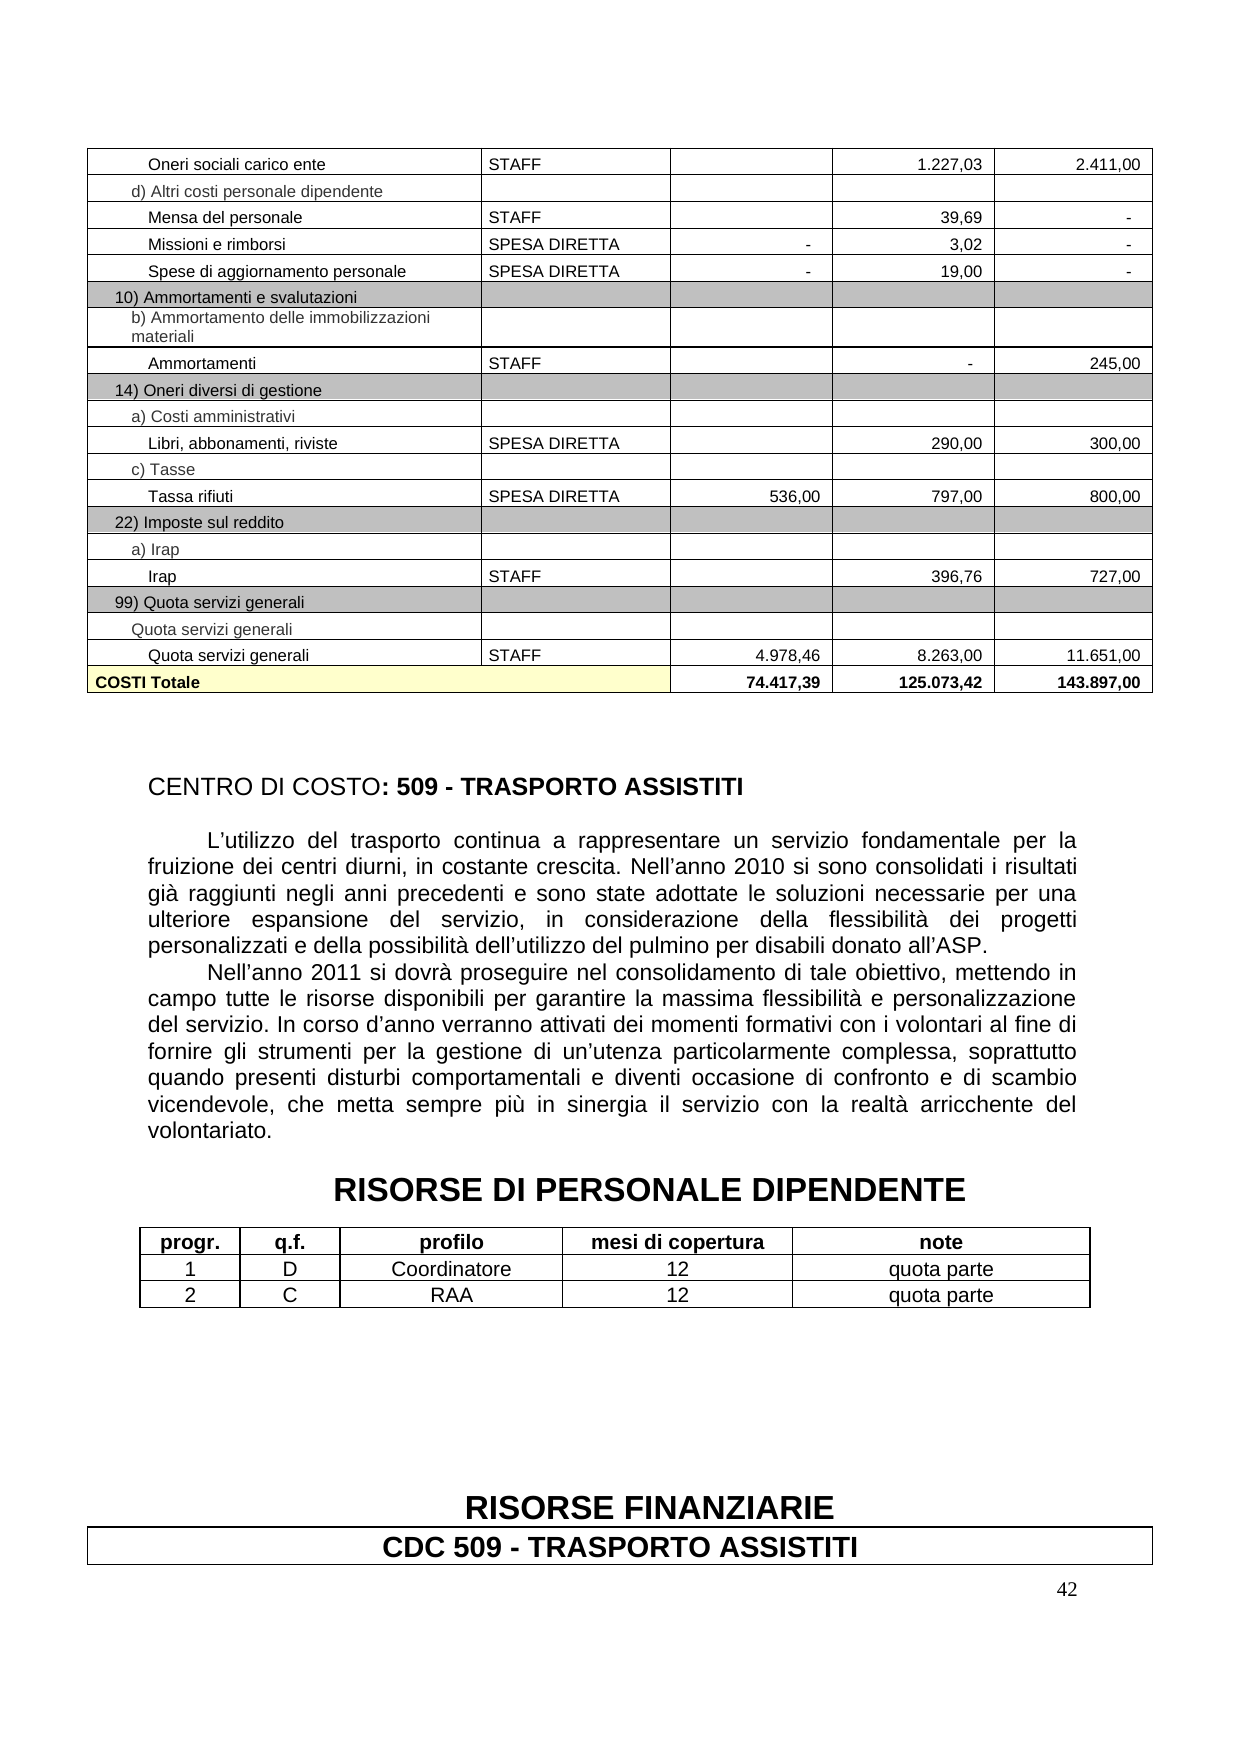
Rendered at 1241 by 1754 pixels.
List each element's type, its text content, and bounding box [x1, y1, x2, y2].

table_cell [88, 282, 107, 307]
table_cell [482, 374, 670, 399]
table_cell [88, 480, 107, 506]
table_cell [833, 507, 994, 532]
table_cell [671, 401, 832, 426]
table_cell 14) Oneri diversi di gestione [107, 374, 481, 399]
table_header q.f. [241, 1228, 339, 1254]
table_cell Ammortamenti [141, 348, 481, 373]
table_cell [833, 613, 994, 639]
text RISORSE FINANZIARIE [148, 1488, 1152, 1526]
table_cell [671, 613, 832, 639]
table_cell [124, 149, 141, 174]
table_cell - [995, 229, 1152, 254]
table_cell [107, 613, 124, 639]
table_cell Quota servizi generali [124, 613, 481, 639]
table_cell [482, 534, 670, 559]
table_cell SPESA DIRETTA [482, 427, 670, 453]
table_cell Irap [141, 560, 481, 586]
table_cell Coordinatore [341, 1255, 562, 1280]
table_cell [833, 374, 994, 399]
table_cell [124, 229, 141, 254]
table_cell C [241, 1281, 339, 1307]
table_cell [107, 534, 124, 559]
table_cell 300,00 [995, 427, 1152, 453]
text RISORSE DI PERSONALE DIPENDENTE [148, 1169, 1152, 1208]
table_cell [995, 454, 1152, 479]
table_cell [671, 507, 832, 532]
table_cell [995, 534, 1152, 559]
table_header progr. [141, 1228, 239, 1254]
table_cell [995, 282, 1152, 307]
table_cell [107, 560, 124, 586]
table_cell [482, 507, 670, 532]
table_cell 536,00 [671, 480, 832, 506]
table_cell [671, 534, 832, 559]
table_cell [671, 454, 832, 479]
table_cell [482, 587, 670, 612]
table_cell [88, 374, 107, 399]
table_cell [88, 202, 107, 227]
table_cell [88, 560, 107, 586]
table_cell [671, 560, 832, 586]
table_header mesi di copertura [563, 1228, 792, 1254]
table_cell [671, 348, 832, 373]
table_cell Libri, abbonamenti, riviste [141, 427, 481, 453]
table_cell [88, 175, 107, 201]
table_cell STAFF [482, 560, 670, 586]
table_cell [482, 282, 670, 307]
text Nell’anno 2011 si dovrà proseguire nel consolidamento di tale obiettivo, mettendo in campo tutte le risorse disponibili per garantire la massima flessibilità e personalizzazione del servizio. In corso d’anno verranno attivati dei momenti formativi con i volontari al fine di fornire gli strumenti per la gestione di un’utenza particolarmente complessa, soprattutto quando presenti disturbi comportamentali e diventi occasione di confronto e di scambio vicendevole, che metta sempre più in sinergia il servizio con la realtà arricchente del volontariato. [148, 959, 1078, 1143]
table_cell [482, 401, 670, 426]
table_cell [107, 427, 124, 453]
table_cell [88, 613, 107, 639]
table_cell 800,00 [995, 480, 1152, 506]
table_cell 19,00 [833, 255, 994, 281]
table_cell [482, 613, 670, 639]
table_cell b) Ammortamento delle immobilizzazioni materiali [124, 308, 481, 346]
table_cell 22) Imposte sul reddito [107, 507, 481, 532]
table_cell STAFF [482, 202, 670, 227]
table_cell 12 [563, 1281, 792, 1307]
table_cell [671, 175, 832, 201]
table_cell [833, 454, 994, 479]
table_cell 2 [141, 1281, 239, 1307]
table_cell - [833, 348, 994, 373]
table_cell 2.411,00 [995, 149, 1152, 174]
table_cell [995, 374, 1152, 399]
table_cell [88, 255, 107, 281]
table_cell 125.073,42 [833, 666, 994, 692]
table_cell 4.978,46 [671, 640, 832, 665]
table_cell 727,00 [995, 560, 1152, 586]
table_cell [107, 175, 124, 201]
table_cell [671, 587, 832, 612]
table_cell SPESA DIRETTA [482, 255, 670, 281]
table_cell [107, 454, 124, 479]
table_cell [995, 587, 1152, 612]
table_cell [671, 374, 832, 399]
table_cell [124, 560, 141, 586]
table_cell a) Costi amministrativi [124, 401, 481, 426]
table_cell Missioni e rimborsi [141, 229, 481, 254]
table_cell 1 [141, 1255, 239, 1280]
table_cell SPESA DIRETTA [482, 480, 670, 506]
table_cell STAFF [482, 640, 670, 665]
table_cell [833, 175, 994, 201]
table_cell [107, 202, 124, 227]
table_cell - [671, 255, 832, 281]
table_cell [88, 507, 107, 532]
table_cell 143.897,00 [995, 666, 1152, 692]
table_cell 797,00 [833, 480, 994, 506]
table_cell [88, 401, 107, 426]
table_header profilo [341, 1228, 562, 1254]
table_cell [107, 229, 124, 254]
table_cell [107, 149, 124, 174]
table_cell [671, 427, 832, 453]
table_cell Quota servizi generali [141, 640, 481, 665]
table_cell a) Irap [124, 534, 481, 559]
table_cell [124, 427, 141, 453]
table_cell [482, 175, 670, 201]
table_cell [833, 282, 994, 307]
table_cell Oneri sociali carico ente [141, 149, 481, 174]
table_cell [995, 507, 1152, 532]
table_cell SPESA DIRETTA [482, 229, 670, 254]
table_cell [833, 308, 994, 346]
table_cell - [671, 229, 832, 254]
table_cell [833, 401, 994, 426]
table_cell [995, 308, 1152, 346]
table_cell [88, 454, 107, 479]
table_cell STAFF [482, 348, 670, 373]
table_cell quota parte [793, 1255, 1089, 1280]
table_cell 39,69 [833, 202, 994, 227]
table_cell [482, 308, 670, 346]
table_cell [88, 427, 107, 453]
table_cell RAA [341, 1281, 562, 1307]
table_cell [88, 587, 107, 612]
table_cell [88, 149, 107, 174]
table_cell [995, 401, 1152, 426]
table_cell [995, 175, 1152, 201]
table_cell [124, 348, 141, 373]
table_cell [833, 534, 994, 559]
table_cell [107, 480, 124, 506]
table_cell Tassa rifiuti [141, 480, 481, 506]
table_cell 11.651,00 [995, 640, 1152, 665]
table_cell [671, 202, 832, 227]
table_cell STAFF [482, 149, 670, 174]
table_cell 245,00 [995, 348, 1152, 373]
table_cell 74.417,39 [671, 666, 832, 692]
table_cell [88, 348, 107, 373]
table_cell c) Tasse [124, 454, 481, 479]
table_cell [124, 480, 141, 506]
table_cell [995, 613, 1152, 639]
table_cell 290,00 [833, 427, 994, 453]
table_cell Spese di aggiornamento personale [141, 255, 481, 281]
table_cell quota parte [793, 1281, 1089, 1307]
table_cell Mensa del personale [141, 202, 481, 227]
table_cell 99) Quota servizi generali [107, 587, 481, 612]
table_cell [671, 308, 832, 346]
table_cell [124, 202, 141, 227]
table_cell - [995, 202, 1152, 227]
table_cell [482, 454, 670, 479]
table_cell COSTI Totale [88, 666, 481, 692]
table_cell [107, 348, 124, 373]
text CENTRO DI COSTO: 509 - TRASPORTO ASSISTITI [148, 772, 1078, 801]
table_cell [671, 282, 832, 307]
table_cell - [995, 255, 1152, 281]
table_cell 10) Ammortamenti e svalutazioni [107, 282, 481, 307]
table_cell [481, 666, 670, 692]
table_cell 396,76 [833, 560, 994, 586]
table_cell [124, 640, 141, 665]
table_cell [107, 255, 124, 281]
table_cell [124, 255, 141, 281]
table_cell d) Altri costi personale dipendente [124, 175, 481, 201]
table_header CDC 509 - TRASPORTO ASSISTITI [88, 1528, 1152, 1564]
table_cell [107, 308, 124, 346]
table_cell 12 [563, 1255, 792, 1280]
table_cell 8.263,00 [833, 640, 994, 665]
table_cell [88, 229, 107, 254]
table_cell [833, 587, 994, 612]
text L’utilizzo del trasporto continua a rappresentare un servizio fondamentale per la fruizione dei centri diurni, in costante crescita. Nell’anno 2010 si sono consolidati i risultati già raggiunti negli anni precedenti e sono state adottate le soluzioni necessarie per una ulteriore espansione del servizio, in considerazione della flessibilità dei progetti personalizzati e della possibilità dell’utilizzo del pulmino per disabili donato all’ASP. [148, 827, 1078, 959]
table_cell [88, 308, 107, 346]
table_cell D [241, 1255, 339, 1280]
table_header note [793, 1228, 1089, 1254]
table_cell [107, 640, 124, 665]
table_cell [88, 640, 107, 665]
table_cell 3,02 [833, 229, 994, 254]
table_cell [671, 149, 832, 174]
table_cell [88, 534, 107, 559]
table_cell 1.227,03 [833, 149, 994, 174]
table_cell [107, 401, 124, 426]
